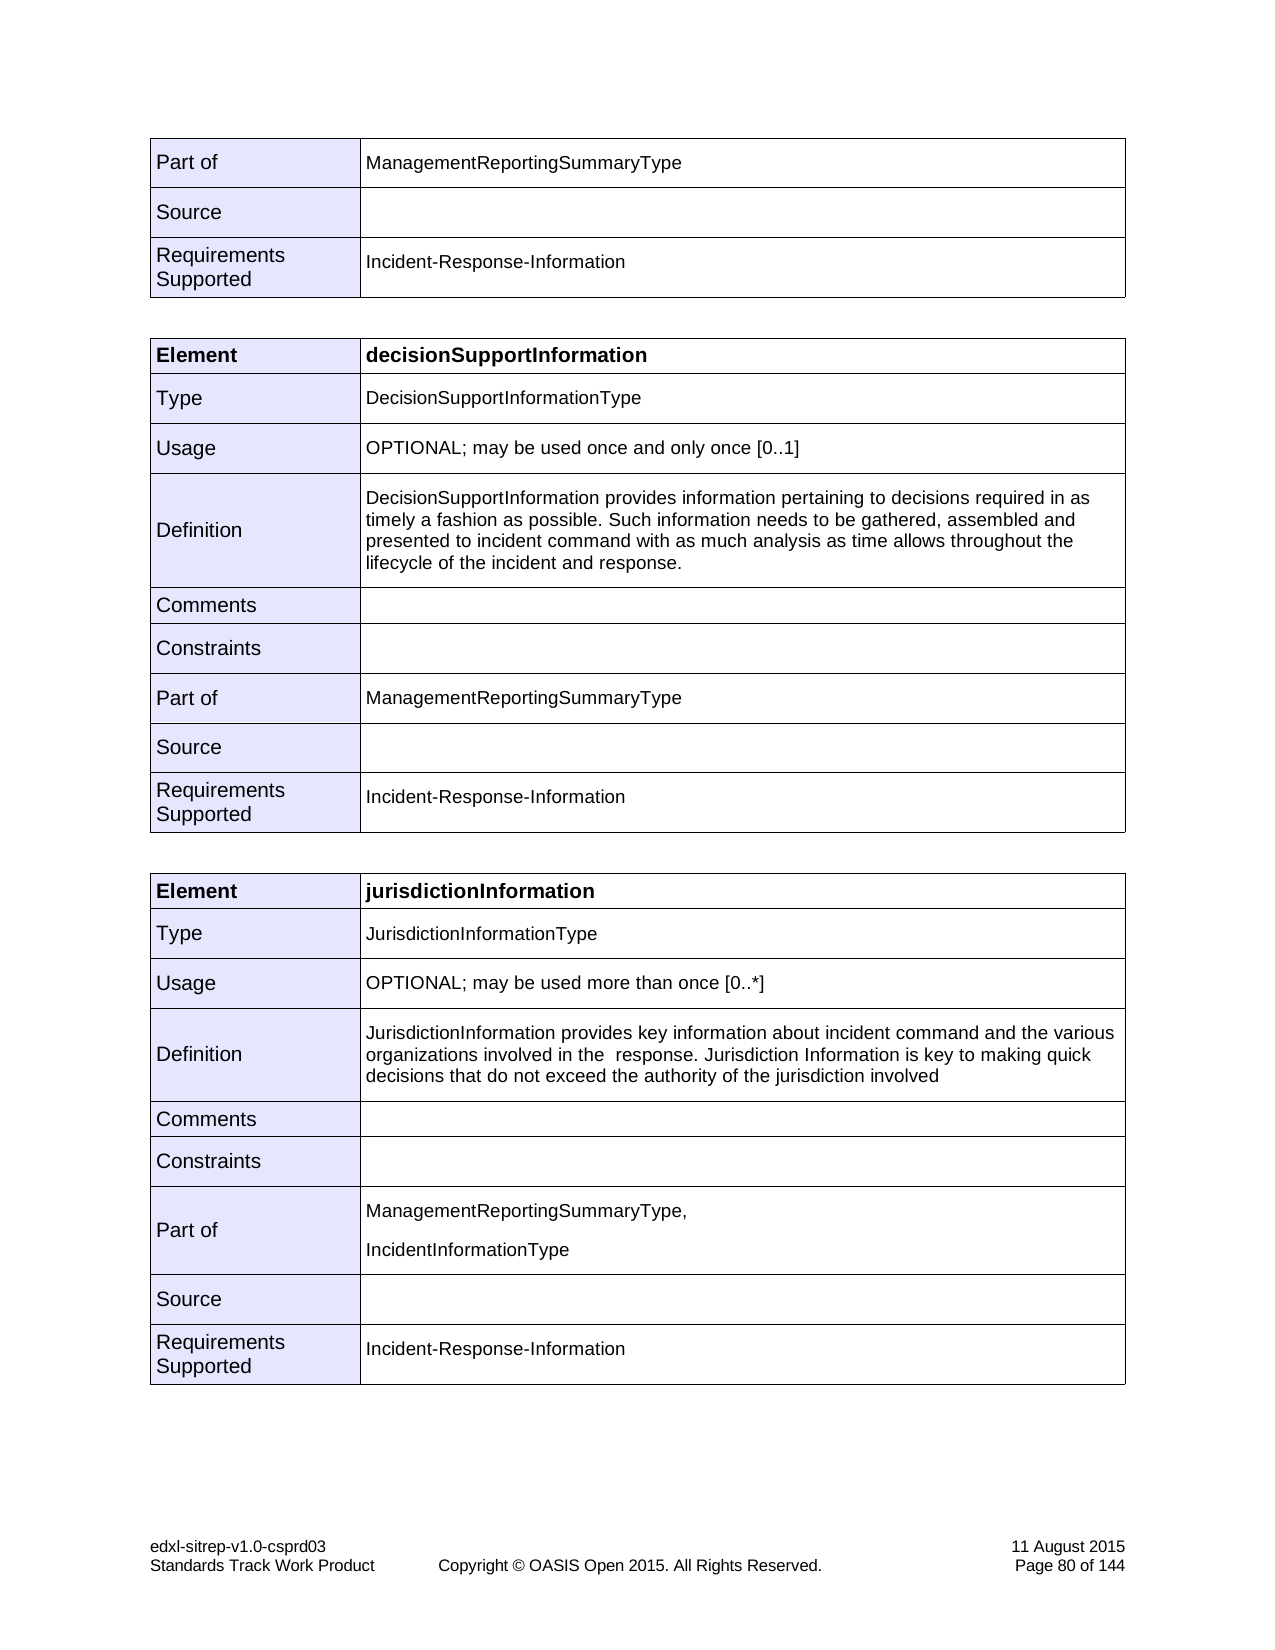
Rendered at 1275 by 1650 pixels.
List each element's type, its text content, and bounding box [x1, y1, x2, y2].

table_cell Part of [151, 674, 360, 722]
table_cell DecisionSupportInformation provides information pertaining to decisions required in as timely a fashion as possible. Such information needs to be gathered, assembled and presented to incident command with as much analysis as time allows throughout the lifecycle of the incident and response. [361, 474, 1125, 587]
table_cell Definition [151, 474, 360, 587]
table_header jurisdictionInformation [361, 874, 1125, 908]
table_cell Part of [151, 1187, 360, 1274]
table_header decisionSupportInformation [361, 339, 1125, 373]
table_cell Part of [151, 139, 360, 187]
table_cell Comments [151, 588, 360, 623]
table_cell [361, 1102, 1125, 1136]
table_cell Definition [151, 1009, 360, 1101]
table_cell JurisdictionInformation provides key information about incident command and the various organizations involved in the response. Jurisdiction Information is key to making quick decisions that do not exceed the authority of the jurisdiction involved [361, 1009, 1125, 1101]
table_cell [361, 1137, 1125, 1186]
table_header Element [151, 874, 360, 908]
table_cell [361, 624, 1125, 673]
table_cell Usage [151, 959, 360, 1008]
table_cell OPTIONAL; may be used more than once [0..*] [361, 959, 1125, 1008]
table_cell [361, 1275, 1125, 1324]
table_cell Type [151, 374, 360, 423]
table_cell ManagementReportingSummaryType [361, 139, 1125, 187]
table_cell Usage [151, 424, 360, 473]
table_cell OPTIONAL; may be used once and only once [0..1] [361, 424, 1125, 473]
table_cell Source [151, 724, 360, 772]
table_cell Constraints [151, 1137, 360, 1186]
table_cell Source [151, 188, 360, 237]
table_cell ManagementReportingSummaryType [361, 674, 1125, 722]
table_cell Incident-Response-Information [361, 1325, 1125, 1384]
table_cell Requirements Supported [151, 773, 360, 832]
table_cell Type [151, 909, 360, 958]
table_cell Requirements Supported [151, 238, 360, 297]
table_cell Incident-Response-Information [361, 238, 1125, 297]
table_cell JurisdictionInformationType [361, 909, 1125, 958]
table_cell Incident-Response-Information [361, 773, 1125, 832]
table_header Element [151, 339, 360, 373]
table_cell Source [151, 1275, 360, 1324]
table_cell [361, 724, 1125, 772]
table_cell Constraints [151, 624, 360, 673]
table_cell Comments [151, 1102, 360, 1136]
table_cell [361, 588, 1125, 623]
table_cell DecisionSupportInformationType [361, 374, 1125, 423]
table_cell ManagementReportingSummaryType, IncidentInformationType [361, 1187, 1125, 1274]
table_cell [361, 188, 1125, 237]
table_cell Requirements Supported [151, 1325, 360, 1384]
